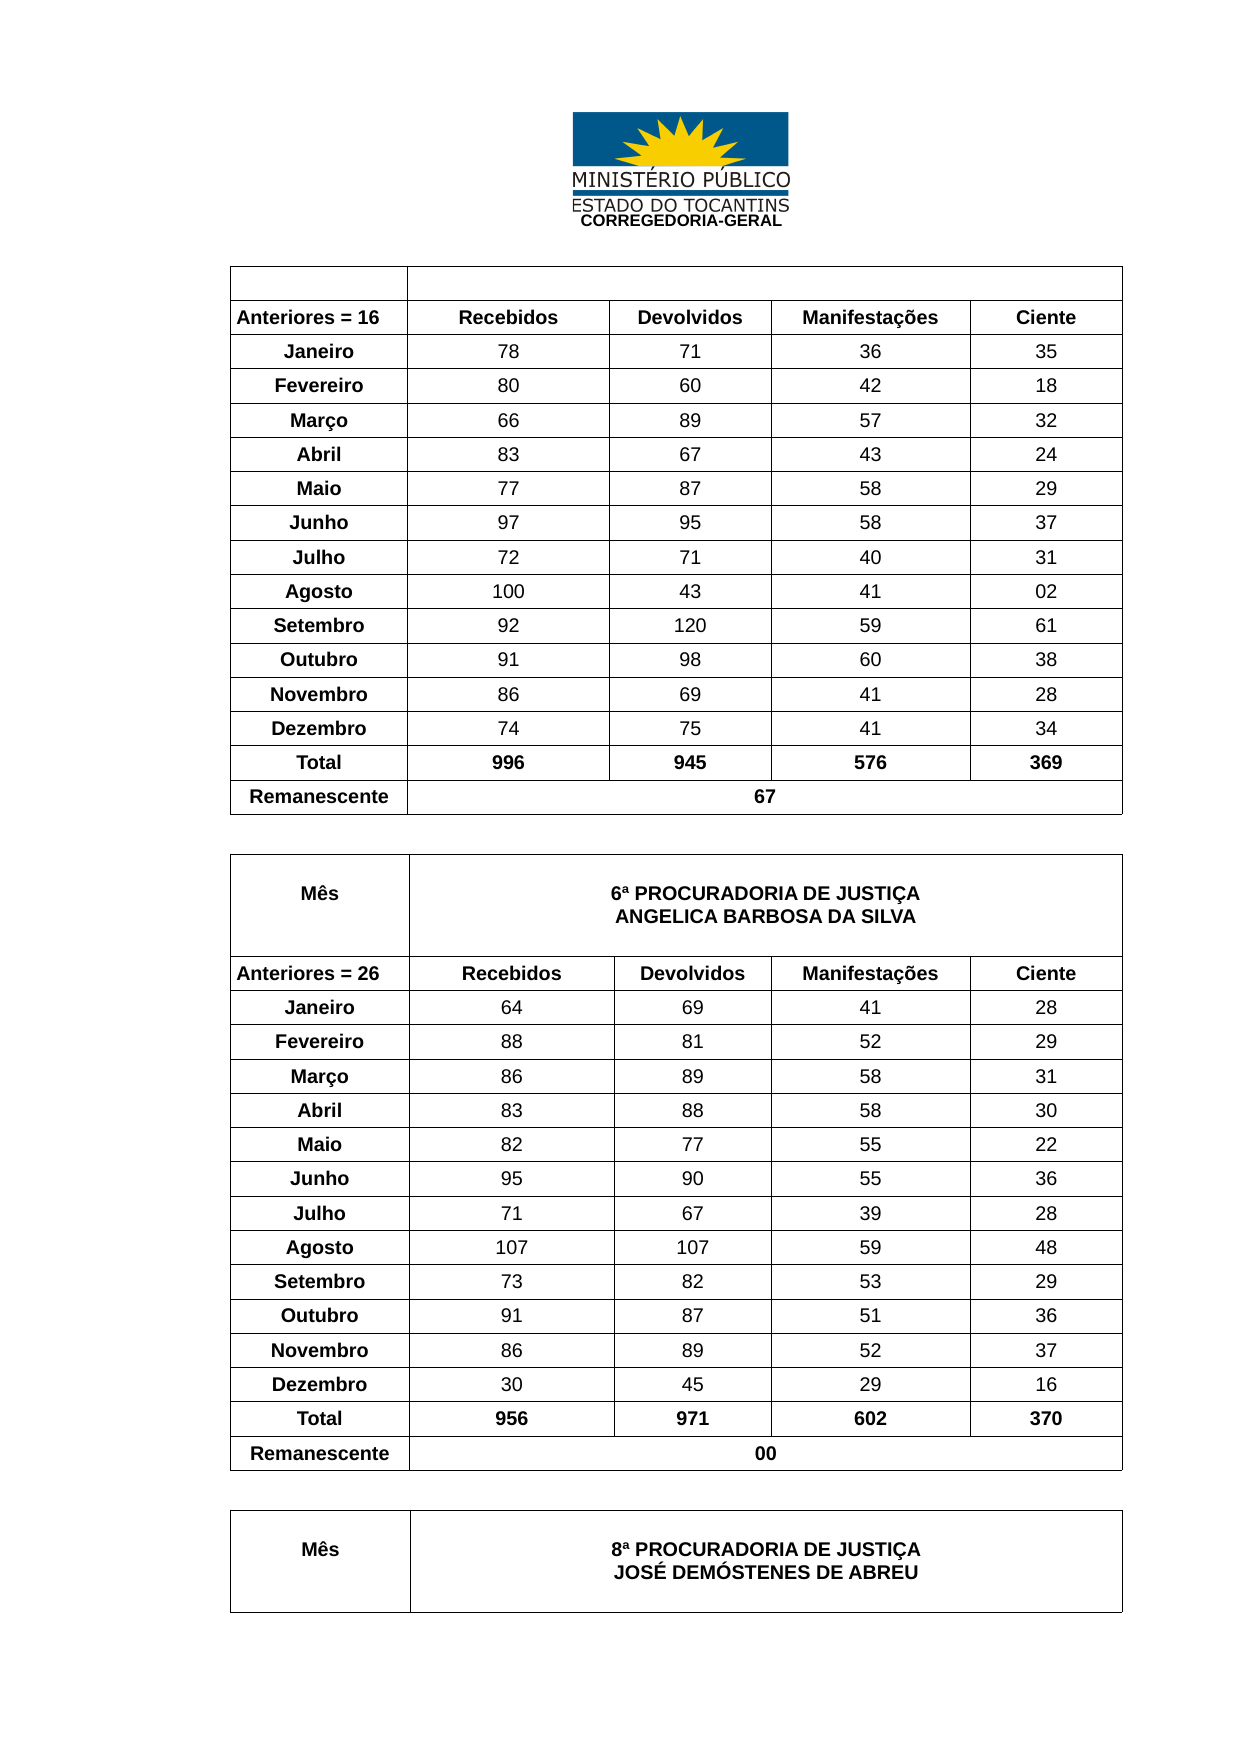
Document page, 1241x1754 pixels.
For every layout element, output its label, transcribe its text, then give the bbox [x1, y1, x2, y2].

table_cell 71 [610, 541, 771, 574]
table_cell 370 [971, 1402, 1122, 1436]
table_cell 90 [615, 1162, 771, 1196]
table_cell Janeiro [231, 335, 407, 368]
table_cell 37 [971, 1334, 1122, 1367]
table_cell Janeiro [231, 991, 409, 1024]
table_cell 41 [772, 678, 970, 711]
table_cell 43 [610, 575, 771, 608]
table_cell 73 [410, 1265, 614, 1298]
table_cell 69 [610, 678, 771, 711]
table_cell Remanescente [231, 781, 407, 814]
table_cell 51 [772, 1300, 970, 1333]
table_cell 02 [971, 575, 1122, 608]
table_cell 67 [610, 438, 771, 471]
table_cell 35 [971, 335, 1122, 368]
table_cell 58 [772, 506, 970, 540]
table_cell 602 [772, 1402, 970, 1436]
table_cell 100 [408, 575, 609, 608]
table_cell 48 [971, 1231, 1122, 1264]
table_cell 41 [772, 575, 970, 608]
table_cell 28 [971, 678, 1122, 711]
table_cell 77 [615, 1128, 771, 1161]
table_cell 39 [772, 1197, 970, 1230]
table_cell Recebidos [408, 301, 609, 334]
table_cell Ciente [971, 957, 1122, 990]
table_cell 78 [408, 335, 609, 368]
table_cell 75 [610, 712, 771, 745]
table_header [408, 267, 1122, 300]
table_cell Outubro [231, 1300, 409, 1333]
table_cell 24 [971, 438, 1122, 471]
table_cell 29 [971, 1265, 1122, 1298]
table_cell 95 [410, 1162, 614, 1196]
table_cell Remanescente [231, 1437, 409, 1470]
table_header [231, 267, 407, 300]
table_cell Novembro [231, 1334, 409, 1367]
table_cell 37 [971, 506, 1122, 540]
table_cell 29 [971, 472, 1122, 505]
table_cell 369 [971, 746, 1122, 779]
table_cell 89 [615, 1060, 771, 1093]
table_cell 29 [971, 1025, 1122, 1059]
table_cell 52 [772, 1334, 970, 1367]
table_cell 98 [610, 644, 771, 677]
table_cell 59 [772, 609, 970, 642]
table_cell 32 [971, 404, 1122, 437]
table_cell 89 [615, 1334, 771, 1367]
table_cell 41 [772, 712, 970, 745]
table_cell 28 [971, 991, 1122, 1024]
table_cell 576 [772, 746, 970, 779]
table_cell 82 [615, 1265, 771, 1298]
table_cell 95 [610, 506, 771, 540]
table_cell Junho [231, 1162, 409, 1196]
table_cell 28 [971, 1197, 1122, 1230]
table_cell 67 [615, 1197, 771, 1230]
table_cell 40 [772, 541, 970, 574]
table_cell 74 [408, 712, 609, 745]
table_cell 61 [971, 609, 1122, 642]
table_cell 31 [971, 1060, 1122, 1093]
table_cell 87 [610, 472, 771, 505]
table_cell Recebidos [410, 957, 614, 990]
table_cell Dezembro [231, 1368, 409, 1401]
table_cell 69 [615, 991, 771, 1024]
table_cell Março [231, 1060, 409, 1093]
table_cell 53 [772, 1265, 970, 1298]
table_cell Fevereiro [231, 1025, 409, 1059]
table_cell 52 [772, 1025, 970, 1059]
table_cell 45 [615, 1368, 771, 1401]
table_cell 91 [408, 644, 609, 677]
table_cell 120 [610, 609, 771, 642]
table_cell Março [231, 404, 407, 437]
table_cell 58 [772, 1060, 970, 1093]
table_cell Anteriores = 26 [231, 957, 409, 990]
table_cell Devolvidos [615, 957, 771, 990]
table_header 6ª PROCURADORIA DE JUSTIÇA ANGELICA BARBOSA DA SILVA [410, 855, 1122, 956]
table_cell 81 [615, 1025, 771, 1059]
table_cell 16 [971, 1368, 1122, 1401]
table_cell Agosto [231, 1231, 409, 1264]
table_cell 58 [772, 472, 970, 505]
table_cell Julho [231, 541, 407, 574]
table_cell Setembro [231, 609, 407, 642]
table_cell 57 [772, 404, 970, 437]
table_cell 60 [610, 369, 771, 403]
table_cell 67 [408, 781, 1122, 814]
picture [572, 112, 790, 212]
table_cell 80 [408, 369, 609, 403]
table_cell 66 [408, 404, 609, 437]
table_cell 36 [971, 1300, 1122, 1333]
table_cell Manifestações [772, 301, 970, 334]
table_cell 36 [772, 335, 970, 368]
table_cell Novembro [231, 678, 407, 711]
table_cell 83 [410, 1094, 614, 1127]
table_cell 86 [410, 1060, 614, 1093]
table_cell 38 [971, 644, 1122, 677]
table_header Mês [231, 1511, 410, 1612]
table_cell 107 [410, 1231, 614, 1264]
table_cell Maio [231, 472, 407, 505]
table_cell 945 [610, 746, 771, 779]
table_cell Total [231, 746, 407, 779]
table_cell 60 [772, 644, 970, 677]
table_cell 43 [772, 438, 970, 471]
table_cell 88 [615, 1094, 771, 1127]
table_cell 72 [408, 541, 609, 574]
table_cell Agosto [231, 575, 407, 608]
table_cell 97 [408, 506, 609, 540]
table_cell 956 [410, 1402, 614, 1436]
table_cell Abril [231, 1094, 409, 1127]
table_header Mês [231, 855, 409, 956]
table_cell Outubro [231, 644, 407, 677]
table_cell 30 [971, 1094, 1122, 1127]
table_cell 22 [971, 1128, 1122, 1161]
table_header 8ª PROCURADORIA DE JUSTIÇA JOSÉ DEMÓSTENES DE ABREU [411, 1511, 1122, 1612]
table_cell 82 [410, 1128, 614, 1161]
table_cell 29 [772, 1368, 970, 1401]
table_cell Dezembro [231, 712, 407, 745]
table_cell 91 [410, 1300, 614, 1333]
table_cell Total [231, 1402, 409, 1436]
table_cell 59 [772, 1231, 970, 1264]
table_cell 34 [971, 712, 1122, 745]
table_cell 88 [410, 1025, 614, 1059]
table_cell 87 [615, 1300, 771, 1333]
table_cell Devolvidos [610, 301, 771, 334]
table_cell Fevereiro [231, 369, 407, 403]
table_cell 55 [772, 1162, 970, 1196]
table_cell 18 [971, 369, 1122, 403]
table_cell Manifestações [772, 957, 970, 990]
table_cell 971 [615, 1402, 771, 1436]
table_cell 58 [772, 1094, 970, 1127]
table_cell 41 [772, 991, 970, 1024]
table_cell 107 [615, 1231, 771, 1264]
table_cell Abril [231, 438, 407, 471]
table_cell Ciente [971, 301, 1122, 334]
table_cell 64 [410, 991, 614, 1024]
table_cell Maio [231, 1128, 409, 1161]
table_cell 92 [408, 609, 609, 642]
table_cell 55 [772, 1128, 970, 1161]
table_cell 77 [408, 472, 609, 505]
table_cell 996 [408, 746, 609, 779]
table_cell 89 [610, 404, 771, 437]
table_cell 71 [610, 335, 771, 368]
table_cell 31 [971, 541, 1122, 574]
table_cell 42 [772, 369, 970, 403]
table_cell 00 [410, 1437, 1122, 1470]
table_cell Julho [231, 1197, 409, 1230]
table_cell Anteriores = 16 [231, 301, 407, 334]
table_cell Setembro [231, 1265, 409, 1298]
table_cell 36 [971, 1162, 1122, 1196]
table_cell Junho [231, 506, 407, 540]
table_cell 83 [408, 438, 609, 471]
table_cell 71 [410, 1197, 614, 1230]
table_cell 30 [410, 1368, 614, 1401]
table_cell 86 [408, 678, 609, 711]
table_cell 86 [410, 1334, 614, 1367]
